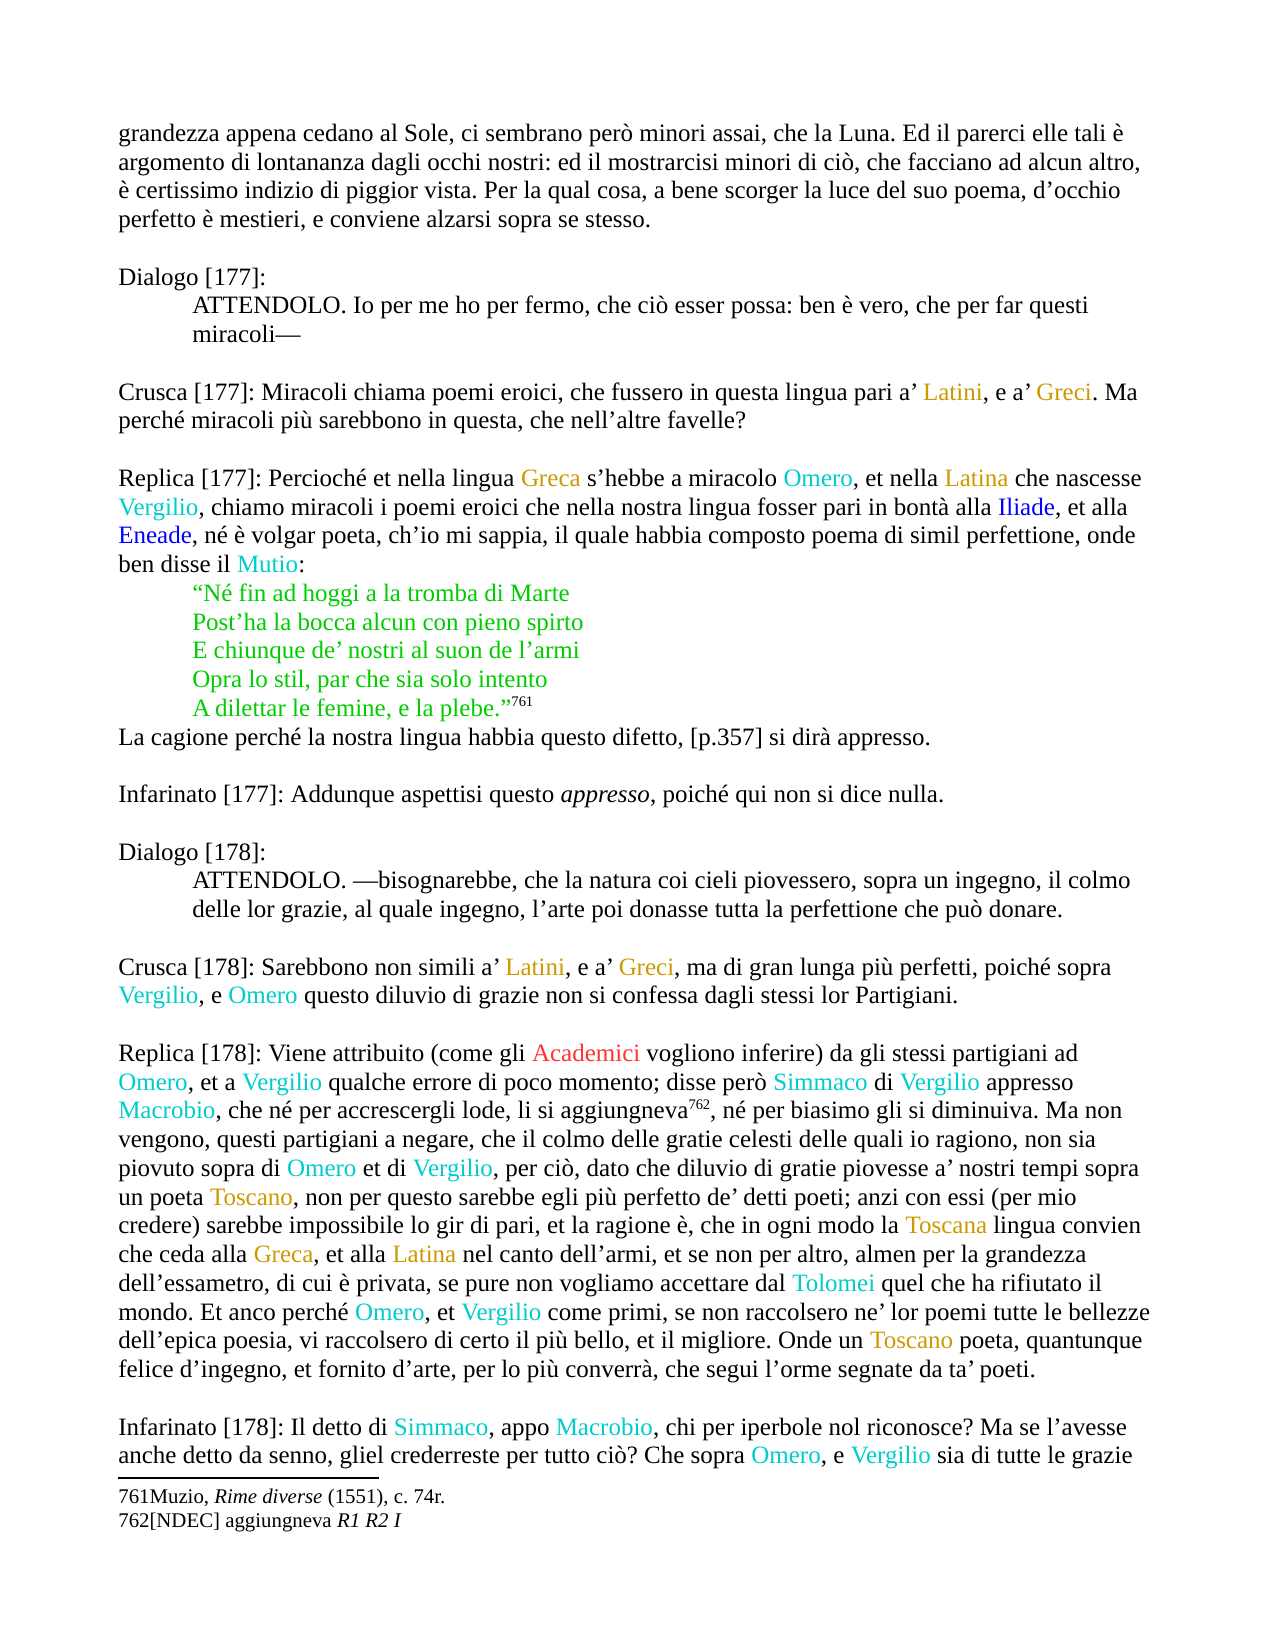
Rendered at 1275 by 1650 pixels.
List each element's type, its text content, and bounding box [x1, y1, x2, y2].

text Replica [178]: Viene attribuito (come gli Academici vogliono inferire) da gli stessi partigiani ad Omero, et a Vergilio qualche errore di poco momento; disse però Simmaco di Vergilio appresso Macrobio, che né per accrescergli lode, li si aggiungneva, né per biasimo gli si diminuiva. Ma non vengono, questi partigiani a negare, che il colmo delle gratie celesti delle quali io ragiono, non sia piovuto sopra di Omero et di Vergilio, per ciò, dato che diluvio di gratie piovesse a’ nostri tempi sopra un poeta Toscano, non per questo sarebbe egli più perfetto de’ detti poeti; anzi con essi (per mio credere) sarebbe impossibile lo gir di pari, et la ragione è, che in ogni modo la Toscana lingua convien che ceda alla Greca, et alla Latina nel canto dell’armi, et se non per altro, almen per la grandezza dell’essametro, di cui è privata, se pure non vogliamo accettare dal Tolomei quel che ha rifiutato il mondo. Et anco perché Omero, et Vergilio come primi, se non raccolsero ne’ lor poemi tutte le bellezze dell’epica poesia, vi raccolsero di certo il più bello, et il migliore. Onde un Toscano poeta, quantunque felice d’ingegno, et fornito d’arte, per lo più converrà, che segui l’orme segnate da ta’ poeti. [118, 1038, 1157, 1383]
text ATTENDOLO. Io per me ho per fermo, che ciò esser possa: ben è vero, che per far questi miracoli— [192, 291, 1157, 348]
text Opra lo stil, par che sia solo intento [118, 664, 1157, 693]
text ATTENDOLO. —bisognarebbe, che la natura coi cieli piovessero, sopra un ingegno, il colmo delle lor grazie, al quale ingegno, l’arte poi donasse tutta la perfettione che può donare. [192, 866, 1157, 923]
text Crusca [178]: Sarebbono non simili a’ Latini, e a’ Greci, ma di gran lunga più perfetti, poiché sopra Vergilio, e Omero questo diluvio di grazie non si confessa dagli stessi lor Partigiani. [118, 952, 1157, 1009]
text [NDEC] aggiungneva R1 R2 I [118, 1508, 1157, 1532]
text Infarinato [177]: Addunque aspettisi questo appresso, poiché qui non si dice nulla. [118, 779, 1157, 808]
text Replica [177]: Percioché et nella lingua Greca s’hebbe a miracolo Omero, et nella Latina che nascesse Vergilio, chiamo miracoli i poemi eroici che nella nostra lingua fosser pari in bontà alla Iliade, et alla Eneade, né è volgar poeta, ch’io mi sappia, il quale habbia composto poema di simil perfettione, onde ben disse il Mutio: [118, 463, 1157, 578]
text grandezza appena cedano al Sole, ci sembrano però minori assai, che la Luna. Ed il parerci elle tali è argomento di lontananza dagli occhi nostri: ed il mostrarcisi minori di ciò, che facciano ad alcun altro, è certissimo indizio di piggior vista. Per la qual cosa, a bene scorger la luce del suo poema, d’occhio perfetto è mestieri, e conviene alzarsi sopra se stesso. [118, 118, 1157, 233]
text Infarinato [178]: Il detto di Simmaco, appo Macrobio, chi per iperbole nol riconosce? Ma se l’avesse anche detto da senno, gliel crederreste per tutto ciò? Che sopra Omero, e Vergilio sia di tutte le grazie [118, 1412, 1157, 1469]
text Dialogo [177]: [118, 262, 1157, 291]
text Muzio, Rime diverse (1551), c. 74r. [118, 1484, 1157, 1508]
text Post’ha la bocca alcun con pieno spirto [118, 607, 1157, 636]
text Dialogo [178]: [118, 837, 1157, 866]
text A dilettar le femine, e la plebe.” [118, 693, 1157, 722]
text E chiunque de’ nostri al suon de l’armi [118, 636, 1157, 664]
text “Né fin ad hoggi a la tromba di Marte [118, 578, 1157, 607]
text La cagione perché la nostra lingua habbia questo difetto, [p.357] si dirà appresso. [118, 722, 1157, 751]
text Crusca [177]: Miracoli chiama poemi eroici, che fussero in questa lingua pari a’ Latini, e a’ Greci. Ma perché miracoli più sarebbono in questa, che nell’altre favelle? [118, 377, 1157, 434]
